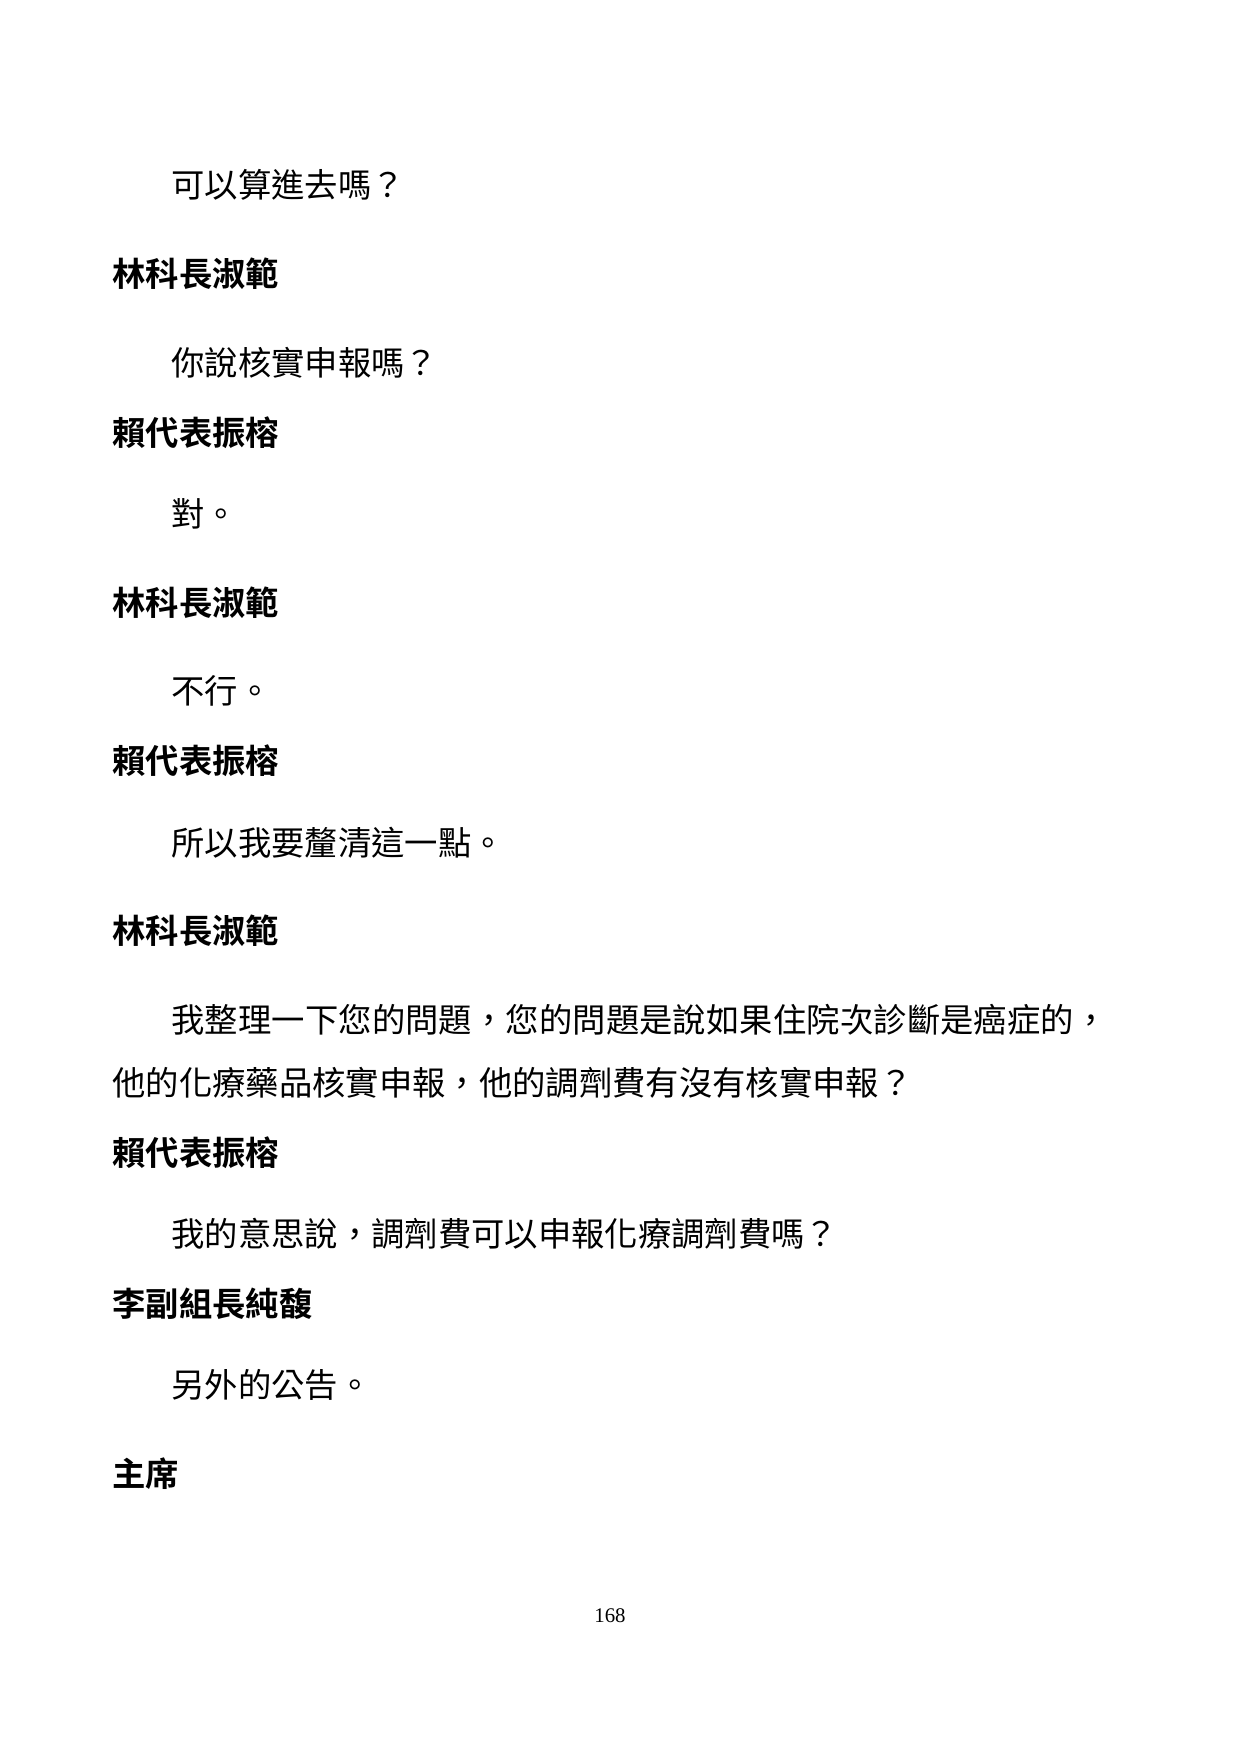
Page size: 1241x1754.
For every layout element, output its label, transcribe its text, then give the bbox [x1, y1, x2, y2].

text 主席 [112, 1430, 1107, 1493]
text 李副組長純馥 [112, 1260, 1107, 1323]
text 可以算進去嗎？ [112, 142, 1107, 204]
text 另外的公告。 [112, 1342, 1107, 1404]
text 賴代表振榕 [112, 718, 1107, 780]
text 林科長淑範 [112, 559, 1107, 622]
text 林科長淑範 [112, 230, 1107, 293]
text 所以我要釐清這一點。 [112, 799, 1107, 862]
text 賴代表振榕 [112, 1109, 1107, 1172]
text 你說核實申報嗎？ [112, 319, 1107, 382]
text 不行。 [112, 648, 1107, 710]
text 對。 [112, 470, 1107, 533]
text 我的意思說，調劑費可以申報化療調劑費嗎？ [112, 1190, 1107, 1253]
text 賴代表振榕 [112, 389, 1107, 452]
text 我整理一下您的問題，您的問題是說如果住院次診斷是癌症的，他的化療藥品核實申報，他的調劑費有沒有核實申報？ [112, 977, 1107, 1102]
text 林科長淑範 [112, 888, 1107, 950]
